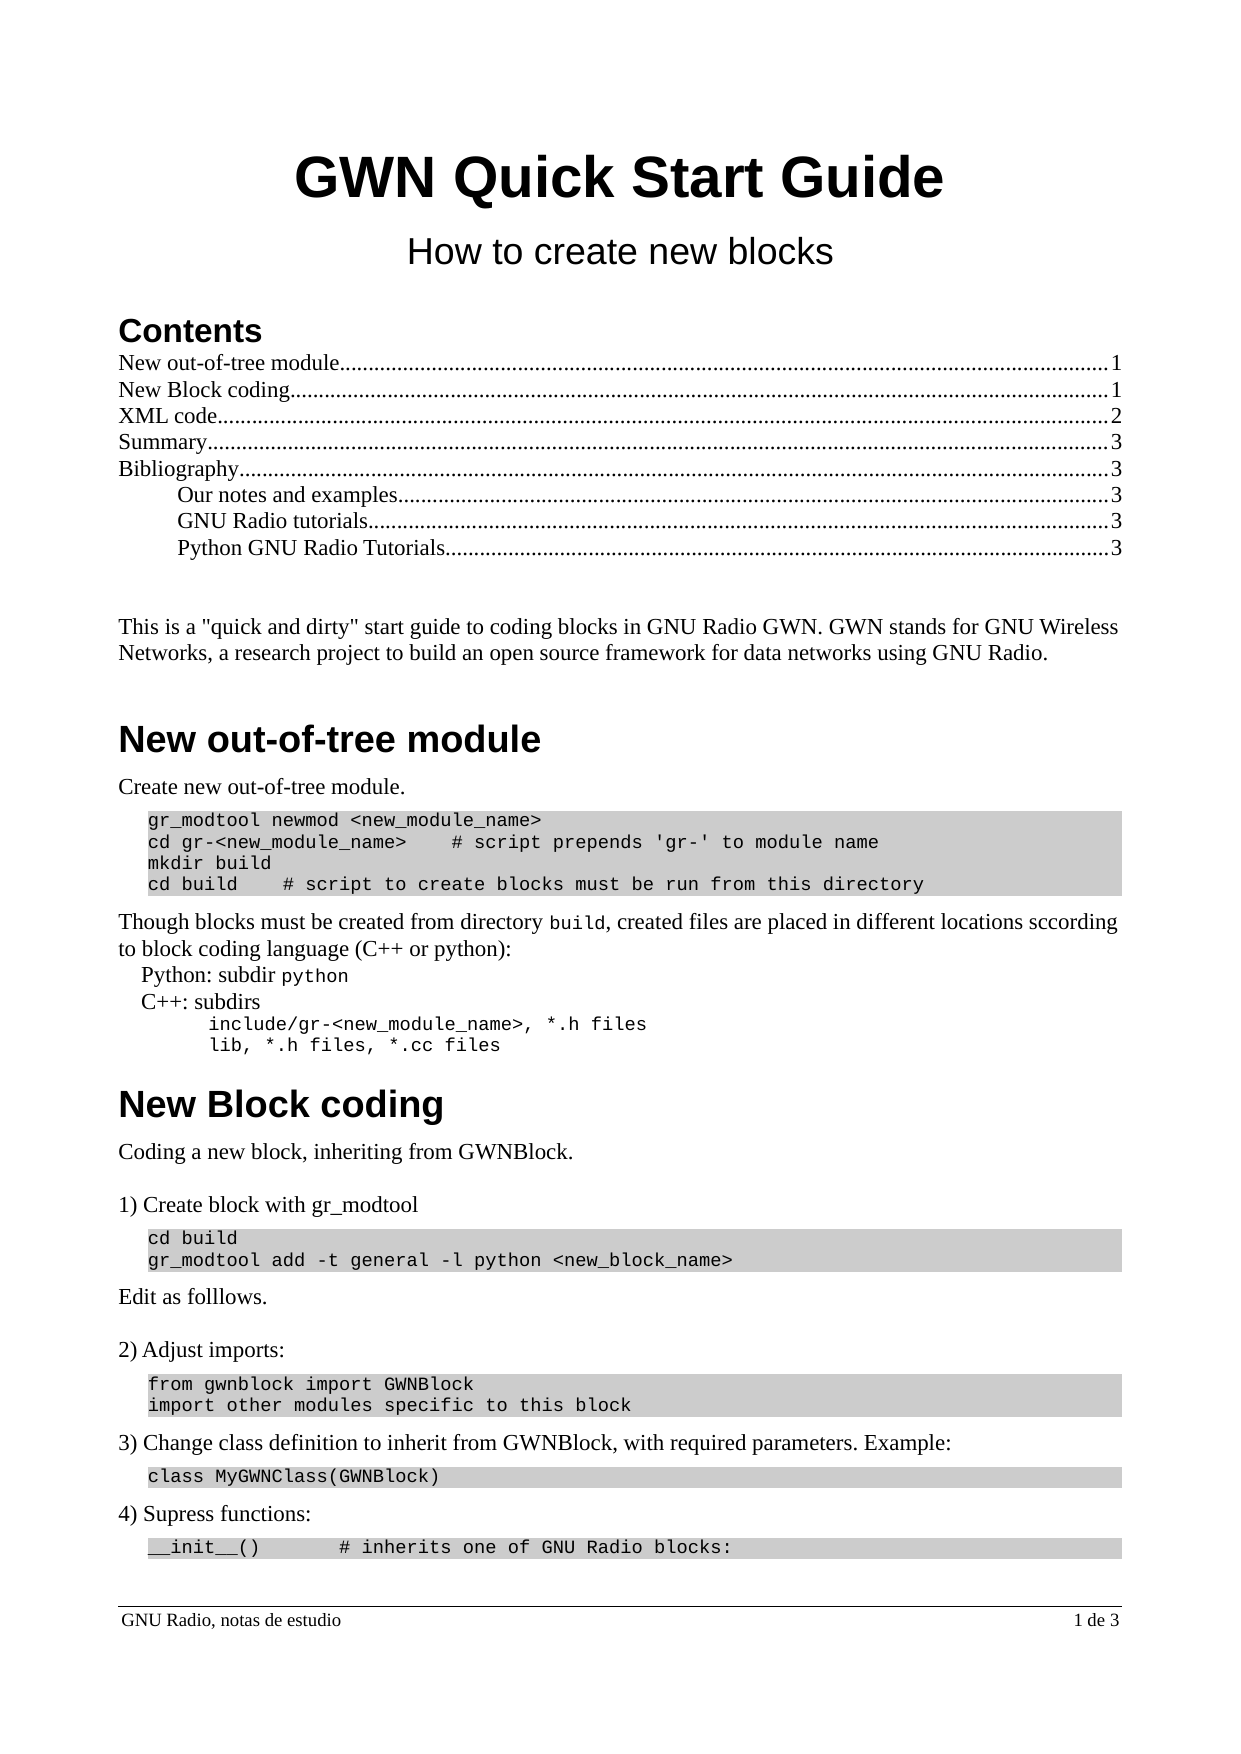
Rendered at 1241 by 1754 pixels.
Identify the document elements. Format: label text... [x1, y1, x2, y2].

text 3) Change class definition to inherit from GWNBlock, with required parameters. Example: [118, 1428, 1122, 1455]
title GWN Quick Start Guide [118, 143, 1122, 210]
text include/gr-<new_module_name>, *.h files [118, 1015, 1122, 1036]
text Coding a new block, inheriting from GWNBlock. [118, 1138, 1122, 1165]
subtitle Contents [118, 311, 1122, 349]
text gr_modtool add -t general -l python <new_block_name> [148, 1250, 1122, 1272]
text 2) Adjust imports: [118, 1336, 1122, 1362]
text This is a "quick and dirty" start guide to coding blocks in GNU Radio GWN. GWN stands for GNU Wireless Networks, a research project to build an open source framework for data networks using GNU Radio. [118, 613, 1122, 666]
text New out-of-tree module 1 [118, 349, 1122, 376]
text lib, *.h files, *.cc files [118, 1036, 1122, 1057]
text 4) Supress functions: [118, 1500, 1122, 1526]
subtitle New out-of-tree module [118, 717, 1122, 761]
text Our notes and examples 3 [177, 481, 1122, 507]
text GNU Radio tutorials 3 [177, 507, 1122, 534]
text Summary 3 [118, 428, 1122, 455]
text Create new out-of-tree module. [118, 773, 1122, 799]
text New Block coding 1 [118, 376, 1122, 402]
text mkdir build [148, 854, 1122, 875]
text class MyGWNClass(GWNBlock) [148, 1467, 1122, 1488]
text Bibliography 3 [118, 455, 1122, 481]
text XML code 2 [118, 402, 1122, 428]
text cd build [148, 1229, 1122, 1250]
text Edit as folllows. [118, 1283, 1122, 1310]
text cd build # script to create blocks must be run from this directory [148, 875, 1122, 896]
text from gwnblock import GWNBlock [148, 1374, 1122, 1396]
text Though blocks must be created from directory build, created files are placed in different locations sccording to block coding language (C++ or python): [118, 908, 1122, 961]
text Python GNU Radio Tutorials 3 [177, 534, 1122, 560]
text __init__() # inherits one of GNU Radio blocks: [148, 1538, 1122, 1559]
subtitle New Block coding [118, 1082, 1122, 1126]
text 1) Create block with gr_modtool [118, 1191, 1122, 1217]
subtitle How to create new blocks [118, 229, 1122, 272]
text C++: subdirs [118, 988, 1122, 1015]
text gr_modtool newmod <new_module_name> [148, 811, 1122, 832]
text Python: subdir python [118, 961, 1122, 988]
text import other modules specific to this block [148, 1396, 1122, 1417]
text cd gr-<new_module_name> # script prepends 'gr-' to module name [148, 832, 1122, 854]
